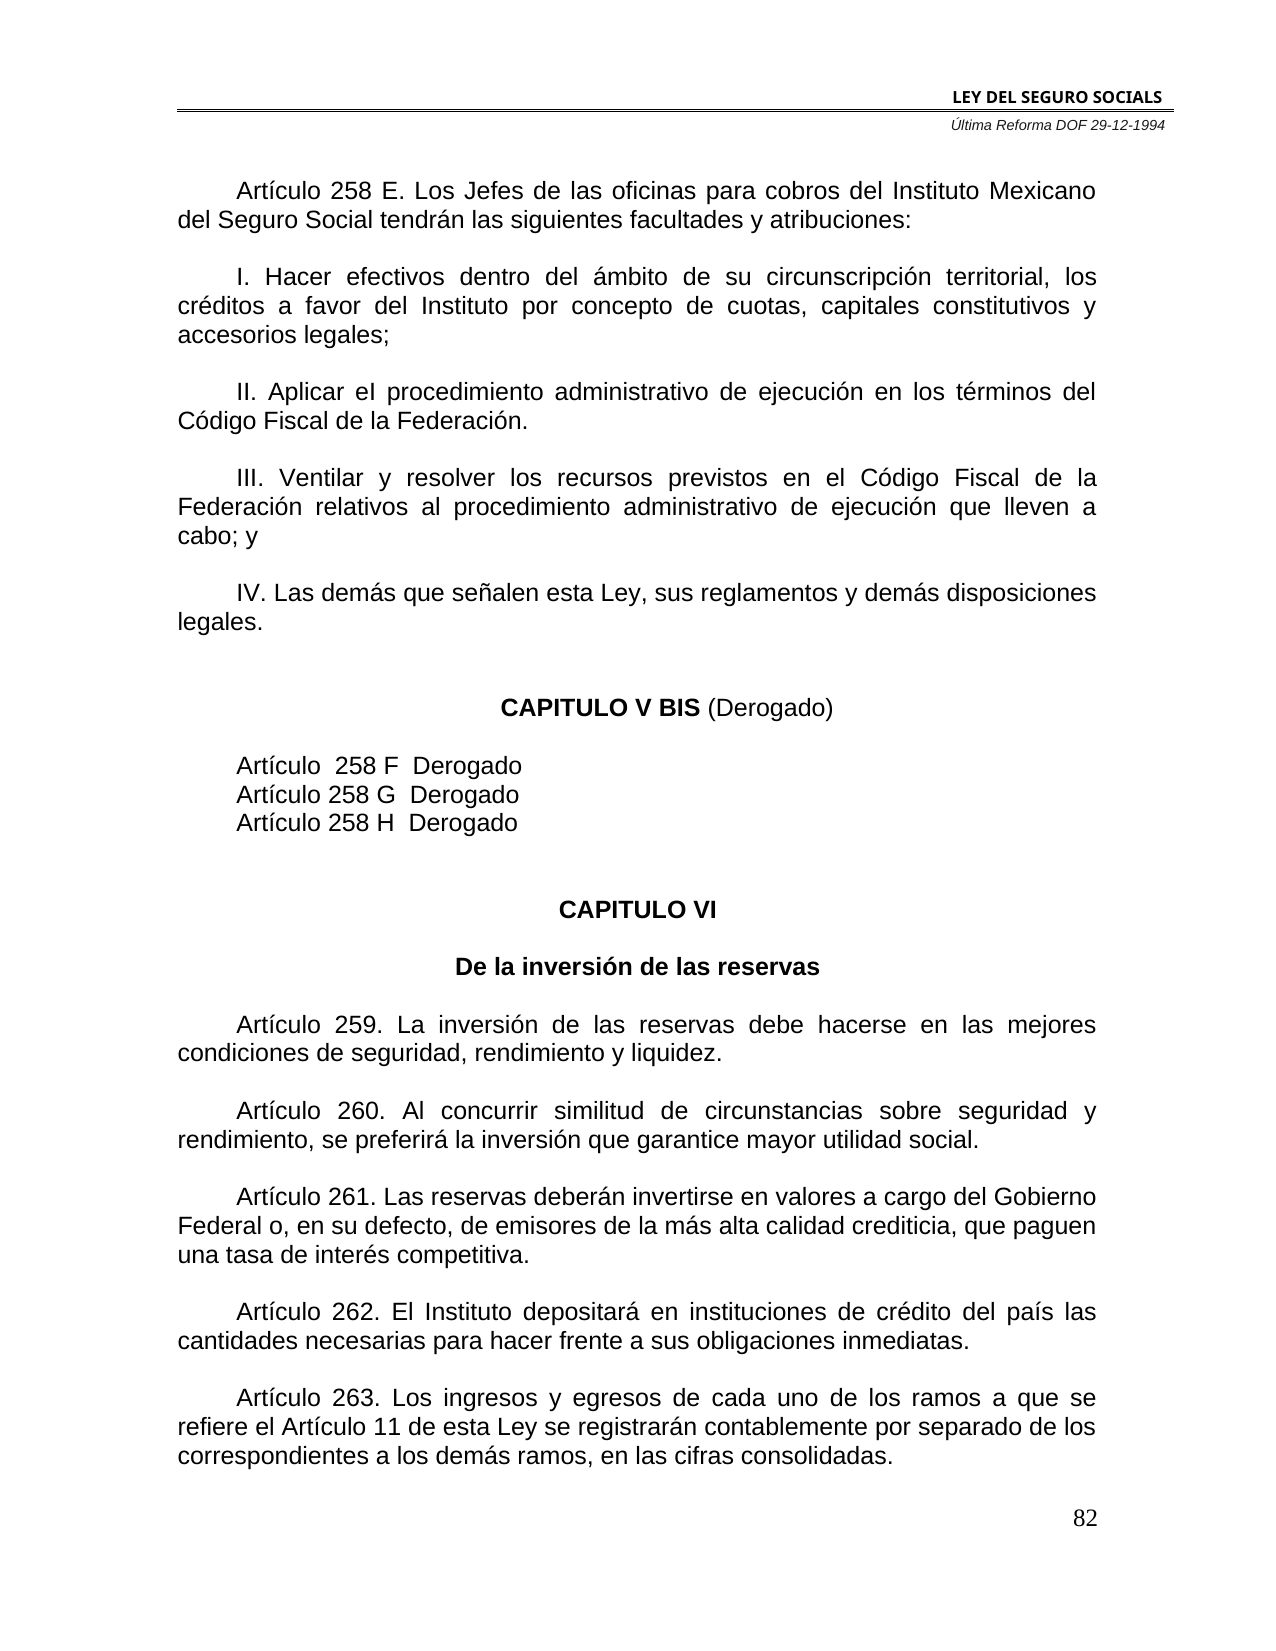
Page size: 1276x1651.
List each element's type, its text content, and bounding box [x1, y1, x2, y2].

text Artículo 261. Las reservas deberán invertirse en valores a cargo del Gobierno Federal o, en su defecto, de emisores de la más alta calidad crediticia, que paguen una tasa de interés competitiva. [177, 1182, 1098, 1268]
text CAPITULO VI [177, 895, 1098, 923]
text Artículo 263. Los ingresos y egresos de cada uno de los ramos a que se refiere el Artículo 11 de esta Ley se registrarán contablemente por separado de los correspondientes a los demás ramos, en las cifras consolidadas. [177, 1383, 1098, 1470]
text De la inversión de las reservas [177, 923, 1098, 981]
text III. Ventilar y resolver los recursos previstos en el Código Fiscal de la Federación relativos al procedimiento administrativo de ejecución que lleven a cabo; y [177, 463, 1098, 550]
text Artículo 258 F Derogado [177, 751, 1098, 780]
text Artículo 258 E. Los Jefes de las oficinas para cobros del Instituto Mexicano del Seguro Social tendrán las siguientes facultades y atribuciones: [177, 176, 1098, 233]
text Artículo 262. El Instituto depositará en instituciones de crédito del país las cantidades necesarias para hacer frente a sus obligaciones inmediatas. [177, 1297, 1098, 1355]
text CAPITULO V BIS (Derogado) [177, 693, 1098, 722]
text Artículo 260. Al concurrir similitud de circunstancias sobre seguridad y rendimiento, se preferirá la inversión que garantice mayor utilidad social. [177, 1096, 1098, 1153]
text I. Hacer efectivos dentro del ámbito de su circunscripción territorial, los créditos a favor del Instituto por concepto de cuotas, capitales constitutivos y accesorios legales; [177, 262, 1098, 348]
text Artículo 258 G Derogado [177, 780, 1098, 808]
text II. Aplicar eI procedimiento administrativo de ejecución en los términos del Código Fiscal de la Federación. [177, 377, 1098, 435]
text Artículo 258 H Derogado [177, 808, 1098, 837]
text Artículo 259. La inversión de las reservas debe hacerse en las mejores condiciones de seguridad, rendimiento y liquidez. [177, 1010, 1098, 1067]
text IV. Las demás que señalen esta Ley, sus reglamentos y demás disposiciones legales. [177, 578, 1098, 636]
